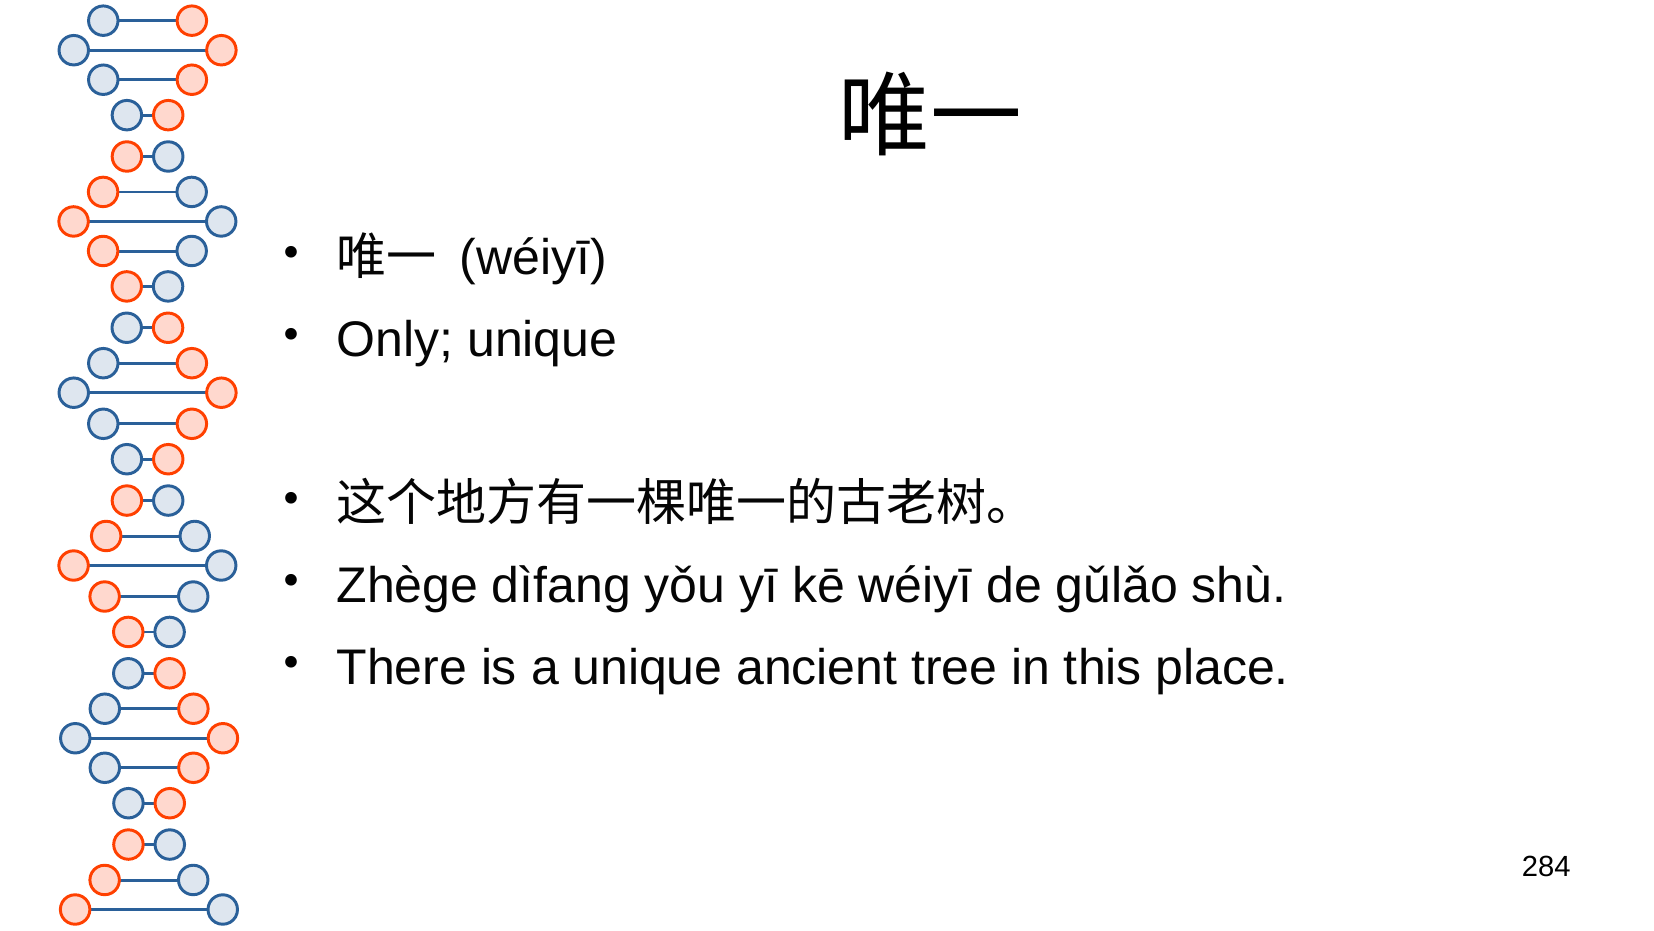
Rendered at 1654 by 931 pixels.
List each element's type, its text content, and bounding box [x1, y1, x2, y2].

list 唯一 (wéiyī) Only; unique 这个地方有一棵唯一的古老树。 Zhège dìfang yǒu yī kē wéiyī de gǔlǎo shù. There is a unique ancient tree in this place. [265, 224, 1595, 764]
title 唯一 [265, 35, 1595, 189]
